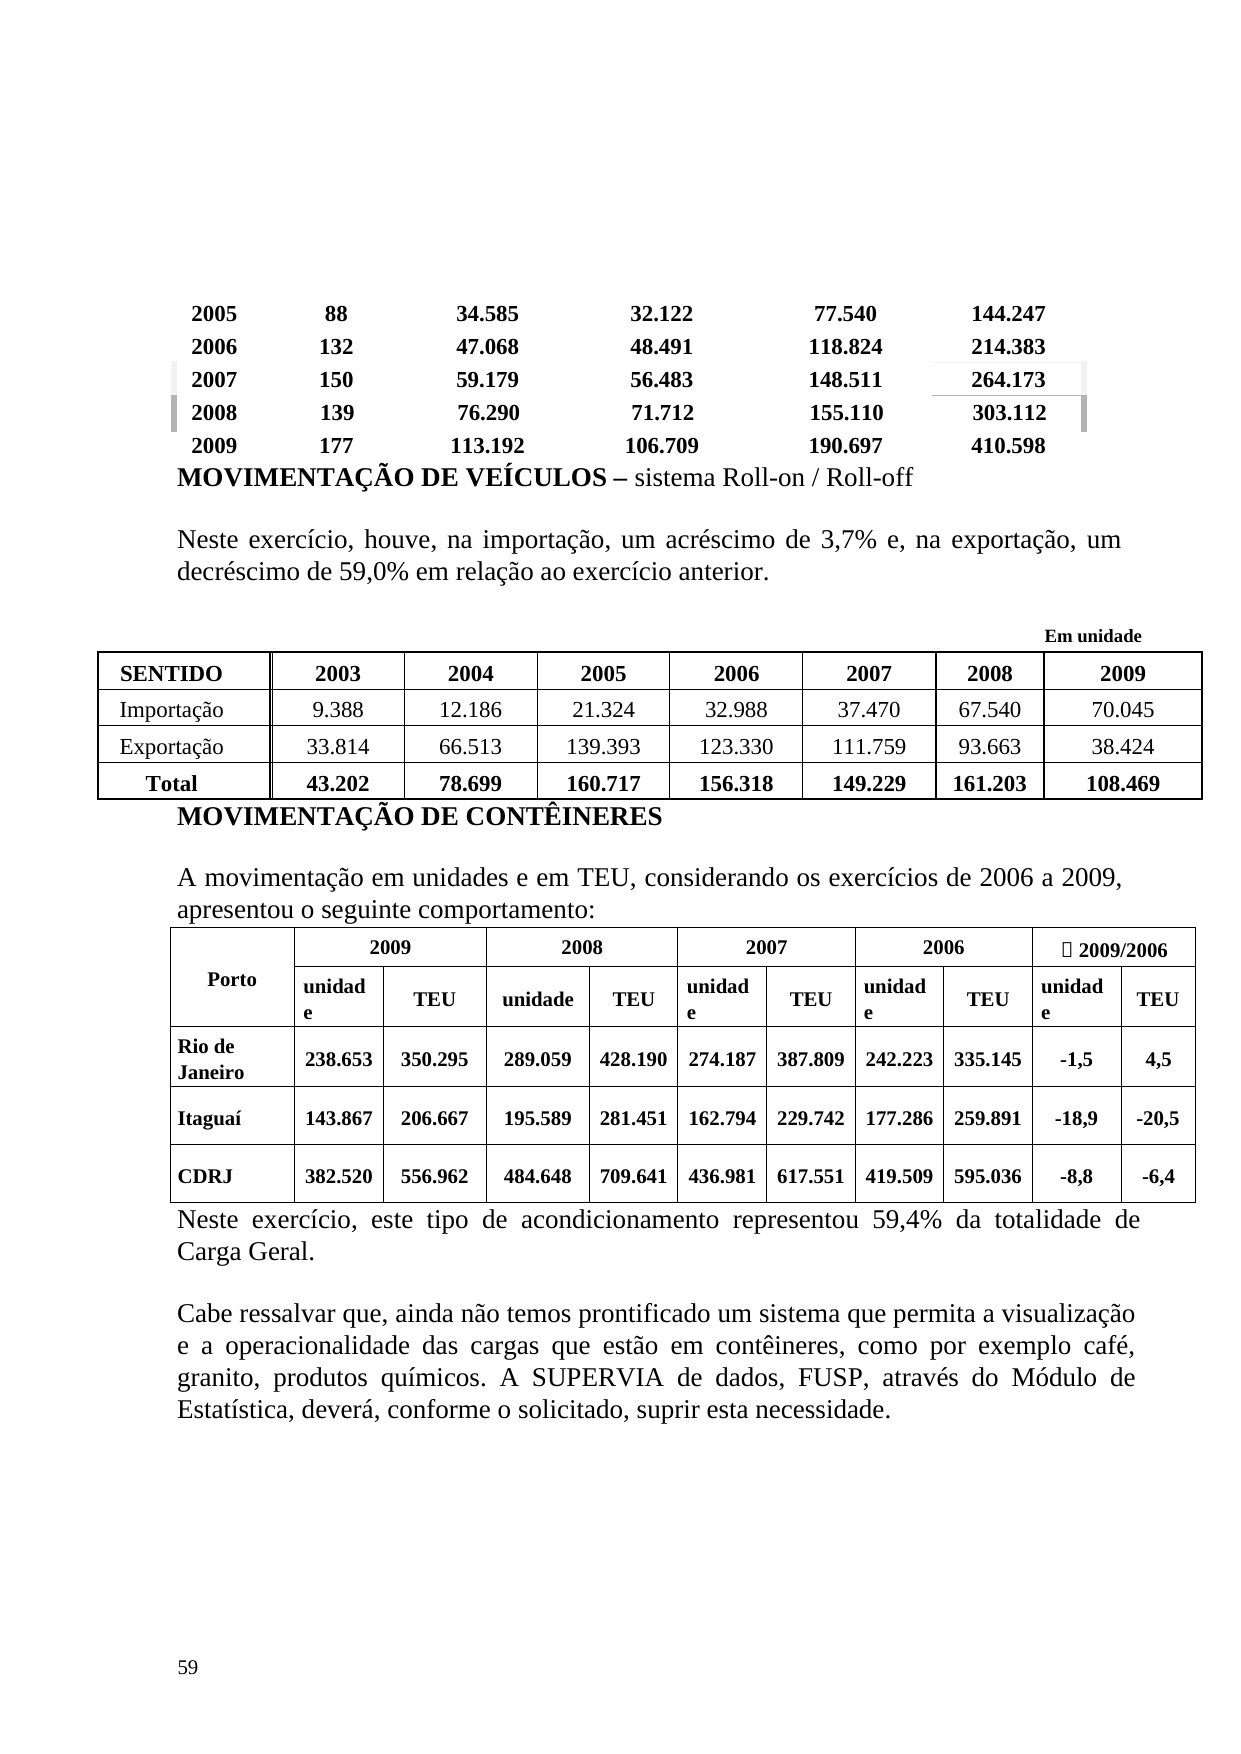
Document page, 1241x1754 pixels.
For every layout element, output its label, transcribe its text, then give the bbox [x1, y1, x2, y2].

table_cell 132 [261, 333, 411, 361]
table_cell unidade [856, 967, 943, 1026]
table_header Porto [171, 928, 294, 1026]
table_header 2008 [937, 653, 1043, 688]
table_cell 139.393 [538, 726, 669, 762]
table_cell 160.717 [538, 763, 669, 798]
table_header  2009/2006 [1033, 928, 1195, 966]
table_cell 195.589 [487, 1087, 589, 1144]
table_cell 190.697 [764, 432, 927, 461]
table_cell 37.470 [803, 690, 935, 725]
table_cell -18,9 [1033, 1087, 1121, 1144]
table_cell 2008 [177, 399, 256, 428]
table_cell 48.491 [564, 333, 759, 361]
table_header 2003 [273, 653, 404, 688]
table_cell 38.424 [1045, 726, 1201, 762]
text Em unidade [162, 618, 1142, 649]
table_cell 436.981 [678, 1145, 766, 1202]
text Neste exercício, este tipo de acondicionamento representou 59,4% da totalidade de Carga Geral. [177, 1203, 1142, 1266]
table_cell 259.891 [944, 1087, 1032, 1144]
table_cell [764, 399, 771, 428]
table_cell 617.551 [767, 1145, 855, 1202]
table_cell unidade [487, 967, 589, 1026]
table_cell 2005 [174, 300, 256, 328]
text A movimentação em unidades e em TEU, considerando os exercícios de 2006 a 2009, apresentou o seguinte comportamento: [177, 862, 1123, 925]
table_cell 32.988 [670, 690, 802, 725]
table_header 2007 [678, 928, 855, 966]
table_cell Total [99, 763, 269, 798]
table_cell 387.809 [767, 1027, 855, 1086]
table_cell -1,5 [1033, 1027, 1121, 1086]
table_header 2005 [538, 653, 669, 688]
table_cell Importação [99, 690, 269, 725]
table_cell 150 [261, 366, 411, 394]
table_cell 229.742 [767, 1087, 855, 1144]
table_cell 59.179 [416, 366, 559, 394]
table_cell 12.186 [405, 690, 537, 725]
table_cell 143.867 [295, 1087, 383, 1144]
table_cell 93.663 [937, 726, 1043, 762]
table_cell 47.068 [416, 333, 559, 361]
table_cell TEU [590, 967, 677, 1026]
table_cell 88 [261, 300, 411, 328]
table_cell 32.122 [564, 300, 759, 328]
table_cell 113.192 [416, 432, 559, 461]
table_cell [564, 399, 571, 428]
subtitle MOVIMENTAÇÃO DE CONTÊINERES [177, 800, 1133, 831]
table_cell 281.451 [590, 1087, 677, 1144]
table_header 2008 [487, 928, 677, 966]
table_cell [416, 399, 423, 428]
table_cell 350.295 [384, 1027, 486, 1086]
table_cell 70.045 [1045, 690, 1201, 725]
table_cell Exportação [99, 726, 269, 762]
table_cell 123.330 [670, 726, 802, 762]
table_cell CDRJ [171, 1145, 294, 1202]
table_cell 2007 [177, 366, 256, 394]
table_header 2009 [295, 928, 486, 966]
table_cell 242.223 [856, 1027, 943, 1086]
table_cell 106.709 [564, 432, 759, 461]
table_cell -6,4 [1122, 1145, 1195, 1202]
table_cell [261, 399, 268, 428]
table_cell Itaguaí [171, 1087, 294, 1144]
table_cell 335.145 [944, 1027, 1032, 1086]
table_cell TEU [944, 967, 1032, 1026]
table_cell 148.511 [764, 366, 927, 394]
table_cell unidade [1033, 967, 1121, 1026]
table_cell 21.324 [538, 690, 669, 725]
table_cell 709.641 [590, 1145, 677, 1202]
table_cell -8,8 [1033, 1145, 1121, 1202]
table_cell 428.190 [590, 1027, 677, 1086]
table_cell 9.388 [273, 690, 404, 725]
table_cell 34.585 [416, 300, 559, 328]
table_cell 111.759 [803, 726, 935, 762]
text Cabe ressalvar que, ainda não temos prontificado um sistema que permita a visualização e a operacionalidade das cargas que estão em contêineres, como por exemplo café, granito, produtos químicos. A SUPERVIA de dados, FUSP, através do Módulo de Estatística, deverá, conforme o solicitado, suprir esta necessidade. [177, 1297, 1137, 1424]
table_cell 556.962 [384, 1145, 486, 1202]
table_cell TEU [767, 967, 855, 1026]
table_cell 139 [268, 399, 411, 428]
table_cell TEU [384, 967, 486, 1026]
table_header SENTIDO [99, 653, 269, 688]
table_cell 78.699 [405, 763, 537, 798]
table_cell 156.318 [670, 763, 802, 798]
table_cell 149.229 [803, 763, 935, 798]
table_cell 484.648 [487, 1145, 589, 1202]
table_cell 289.059 [487, 1027, 589, 1086]
table_cell Rio de Janeiro [171, 1027, 294, 1086]
table_cell 274.187 [678, 1027, 766, 1086]
table_cell 66.513 [405, 726, 537, 762]
table_cell 177 [261, 432, 411, 461]
table_cell 108.469 [1045, 763, 1201, 798]
table_cell 155.110 [771, 399, 927, 428]
table_cell -20,5 [1122, 1087, 1195, 1144]
table_cell 410.598 [932, 432, 1084, 461]
table_header 2006 [670, 653, 802, 688]
table_cell 67.540 [937, 690, 1043, 725]
table_cell TEU [1122, 967, 1195, 1026]
table_cell 419.509 [856, 1145, 943, 1202]
table_header 2004 [405, 653, 537, 688]
table_cell unidade [295, 967, 383, 1026]
table_cell 2006 [174, 333, 256, 361]
table_cell unidade [678, 967, 766, 1026]
table_cell 4,5 [1122, 1027, 1195, 1086]
table_cell 161.203 [937, 763, 1043, 798]
table_cell 77.540 [764, 300, 927, 328]
table_cell 206.667 [384, 1087, 486, 1144]
table_cell 2009 [174, 432, 256, 461]
table_cell 214.383 [932, 333, 1084, 361]
table_cell 177.286 [856, 1087, 943, 1144]
table_header 2009 [1045, 653, 1201, 688]
table_cell 118.824 [764, 333, 927, 361]
table_cell 238.653 [295, 1027, 383, 1086]
table_cell 76.290 [423, 399, 559, 428]
table_cell 382.520 [295, 1145, 383, 1202]
table_cell 144.247 [932, 300, 1084, 328]
table_cell 56.483 [564, 366, 759, 394]
table_cell [932, 396, 939, 428]
table_cell 162.794 [678, 1087, 766, 1144]
table_header 2006 [856, 928, 1032, 966]
table_cell 71.712 [571, 399, 759, 428]
table_cell 303.112 [939, 396, 1081, 428]
table_cell 264.173 [932, 363, 1081, 394]
table_cell 43.202 [273, 763, 404, 798]
table_cell 33.814 [273, 726, 404, 762]
text MOVIMENTAÇÃO DE VEÍCULOS – sistema Roll-on / Roll-off [177, 461, 1123, 492]
table_cell 595.036 [944, 1145, 1032, 1202]
table_header 2007 [803, 653, 935, 688]
text Neste exercício, houve, na importação, um acréscimo de 3,7% e, na exportação, um decréscimo de 59,0% em relação ao exercício anterior. [177, 523, 1123, 586]
